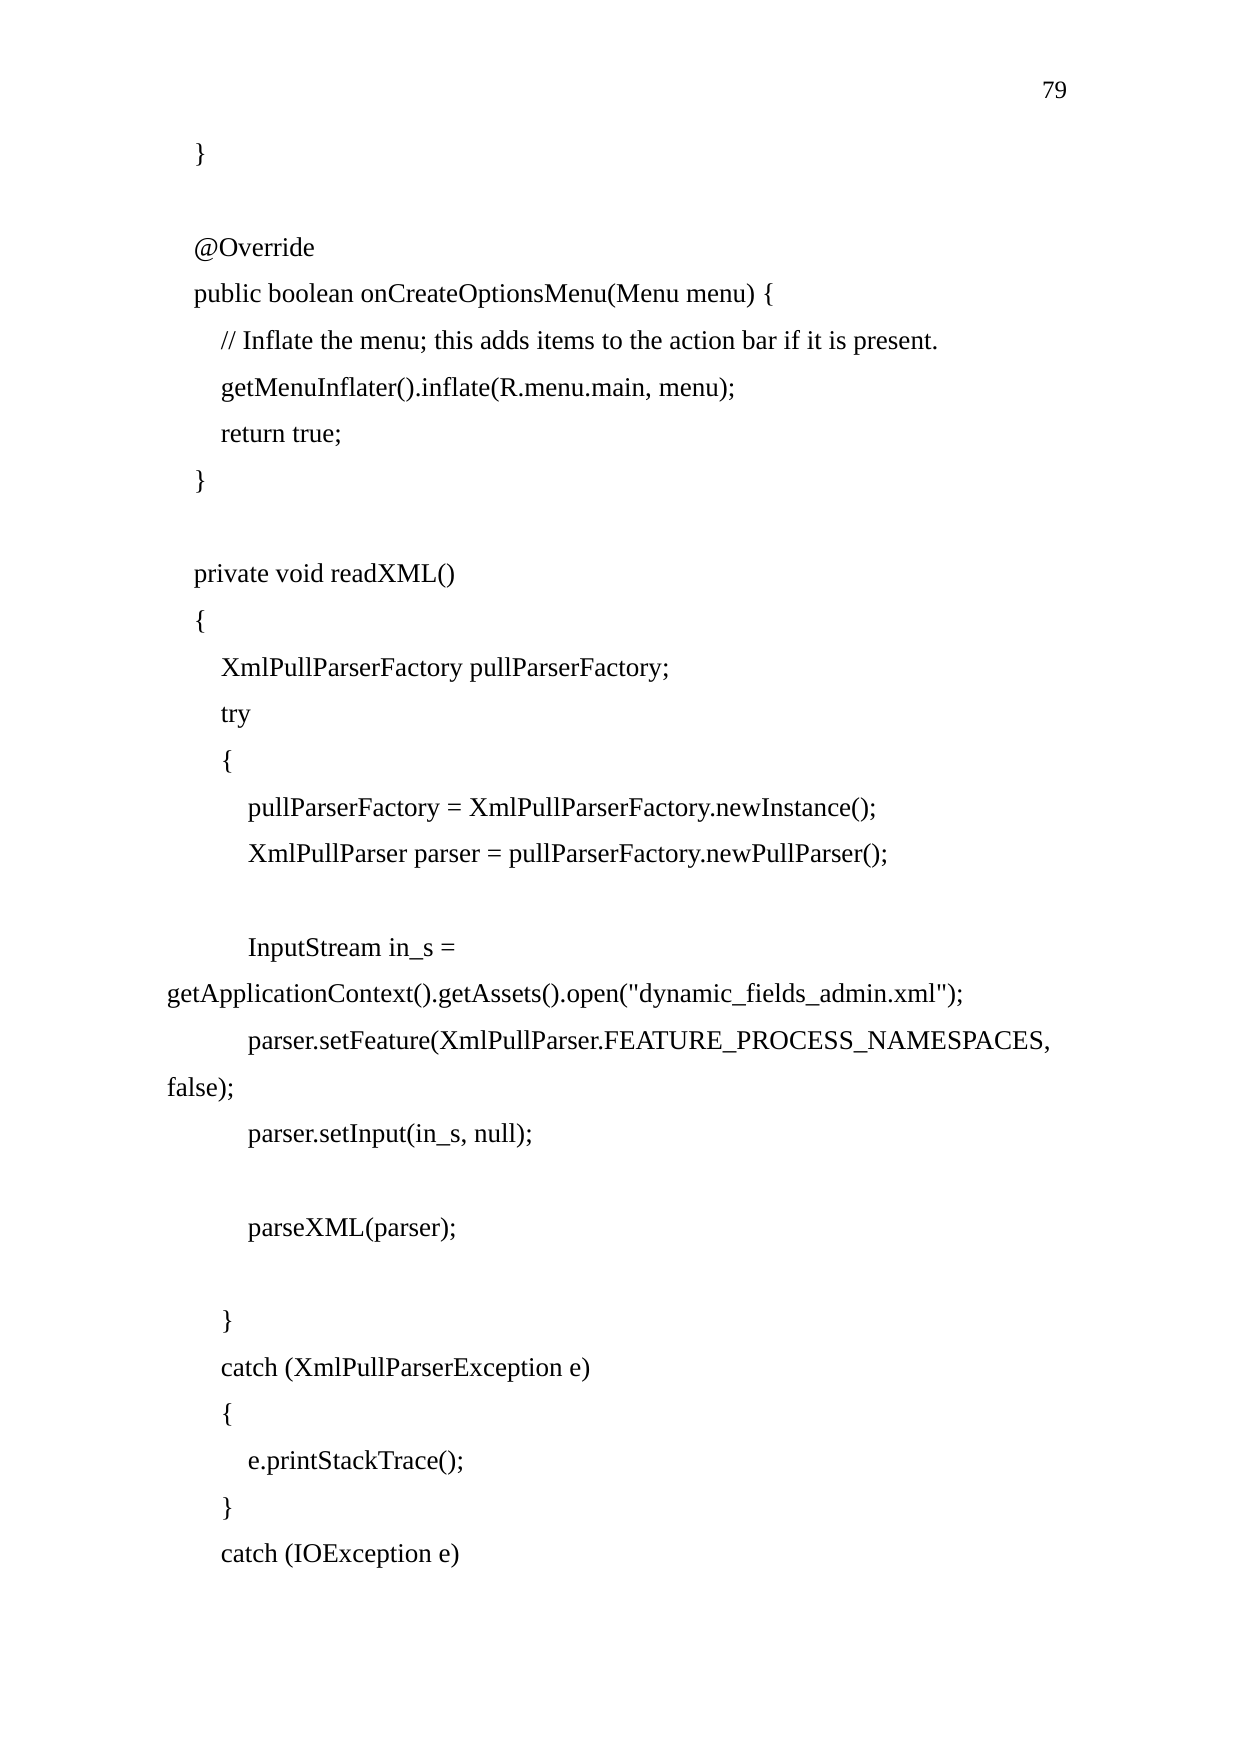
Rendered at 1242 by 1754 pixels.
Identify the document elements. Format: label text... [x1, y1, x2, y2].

text parser.setFeature(XmlPullParser.FEATURE_PROCESS_NAMESPACES, false); [167, 1024, 1067, 1102]
text } [167, 1491, 1067, 1522]
text parser.setInput(in_s, null); [167, 1117, 1067, 1149]
text { [167, 744, 1067, 775]
text // Inflate the menu; this adds items to the action bar if it is present. [167, 324, 1067, 355]
text XmlPullParserFactory pullParserFactory; [167, 651, 1067, 682]
text parseXML(parser); [167, 1211, 1067, 1242]
text pullParserFactory = XmlPullParserFactory.newInstance(); [167, 791, 1067, 822]
text try [167, 697, 1067, 729]
text } [167, 464, 1067, 495]
text catch (XmlPullParserException e) [167, 1351, 1067, 1382]
text catch (IOException e) [167, 1537, 1067, 1569]
text } [167, 1304, 1067, 1335]
text { [167, 604, 1067, 635]
text } [167, 137, 1067, 169]
text return true; [167, 417, 1067, 449]
text getMenuInflater().inflate(R.menu.main, menu); [167, 371, 1067, 402]
text { [167, 1397, 1067, 1429]
text private void readXML() [167, 557, 1067, 589]
text e.printStackTrace(); [167, 1444, 1067, 1475]
text XmlPullParser parser = pullParserFactory.newPullParser(); [167, 837, 1067, 869]
text public boolean onCreateOptionsMenu(Menu menu) { [167, 277, 1067, 309]
text InputStream in_s = getApplicationContext().getAssets().open("dynamic_fields_admin.xml"); [167, 931, 1067, 1009]
text @Override [167, 231, 1067, 262]
